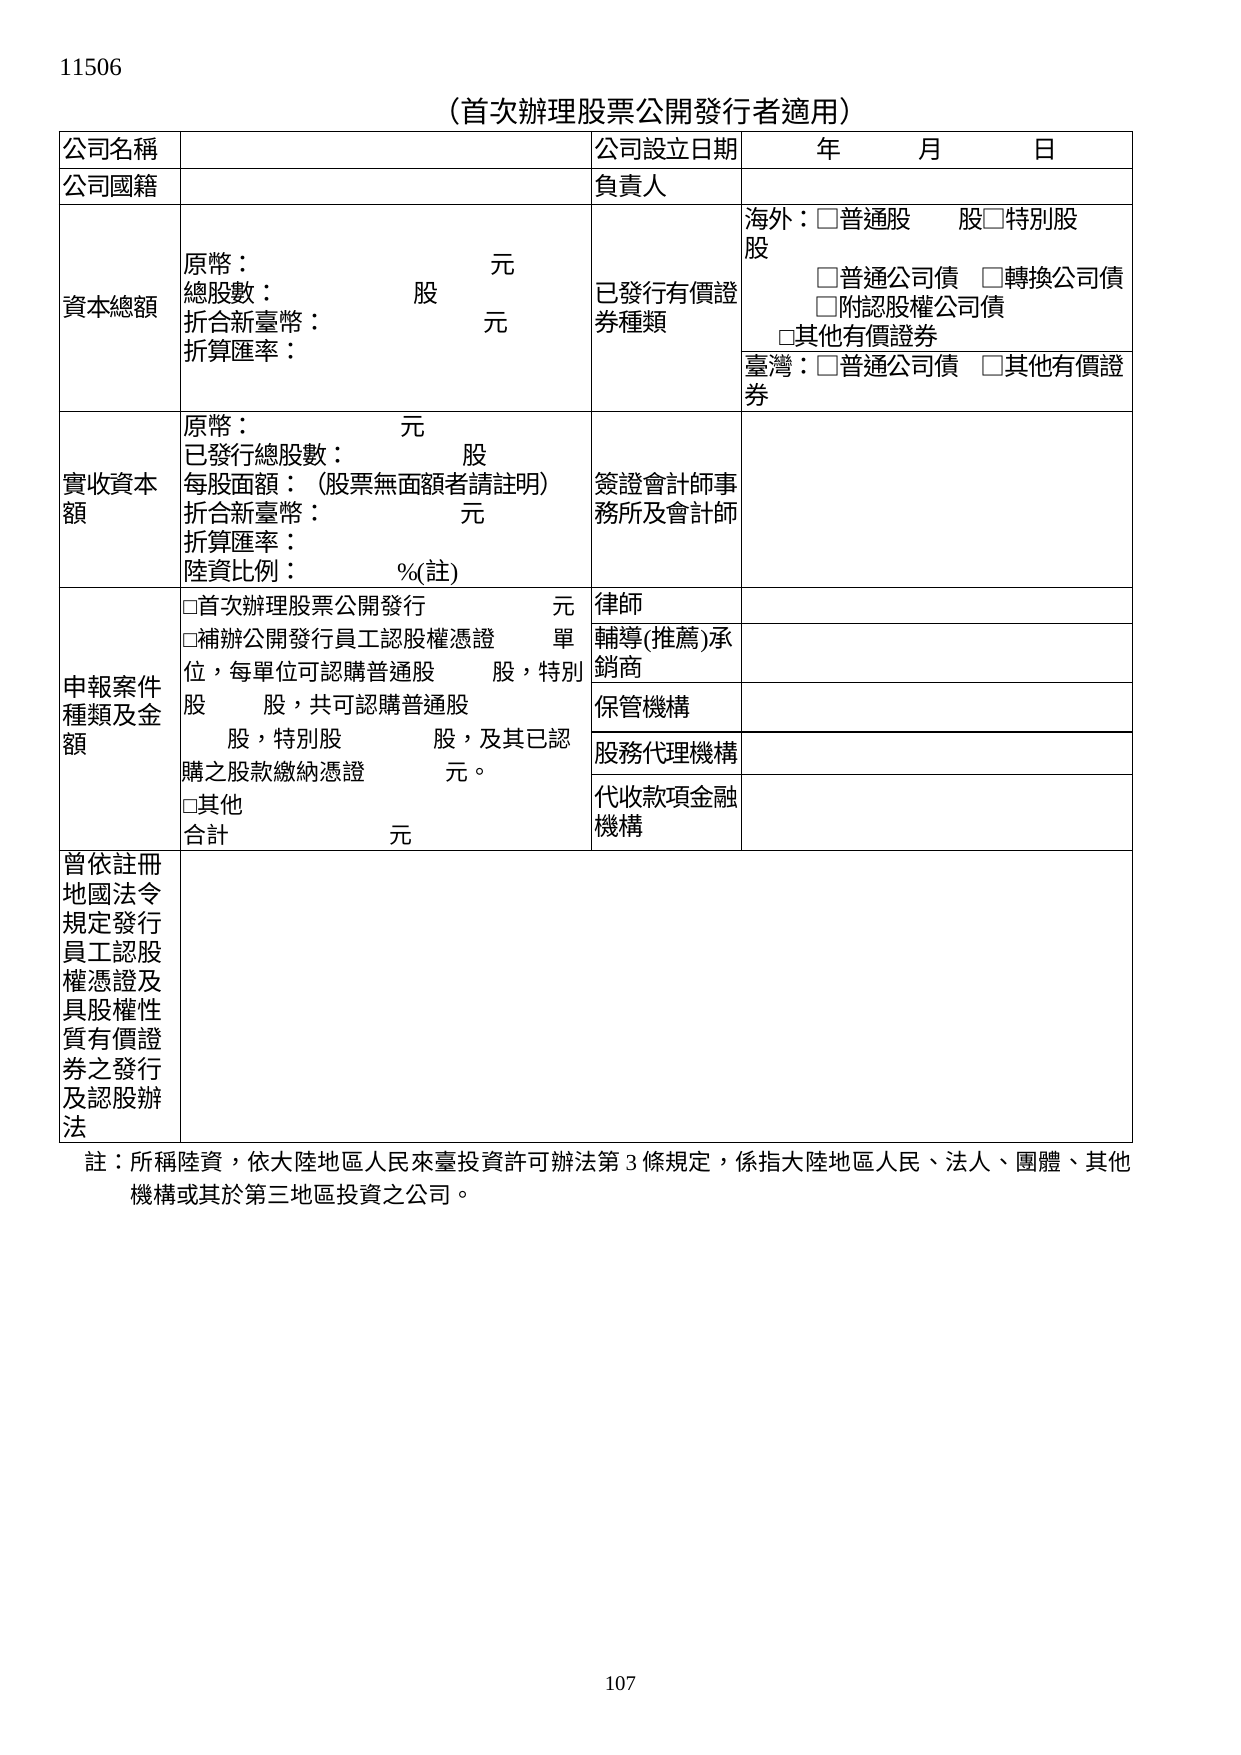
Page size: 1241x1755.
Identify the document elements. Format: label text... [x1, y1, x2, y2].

table_cell [742, 775, 1132, 849]
table_cell [742, 683, 1132, 731]
table_cell [742, 624, 1132, 682]
table_header [181, 132, 591, 168]
table_cell 申報案件 種類及金額 [60, 588, 180, 849]
table_cell 曾依註冊地國法令規定發行員工認股權憑證及具股權性質有價證券之發行及認股辦法 [60, 851, 180, 1142]
table_cell 臺灣：□普通公司債 □其他有價證券 [742, 352, 1132, 411]
table_cell [742, 412, 1132, 587]
table_cell [181, 169, 591, 204]
table_header 公司名稱 [60, 132, 180, 168]
table_cell □首次辦理股票公開發行 元 □補辦公開發行員工認股權憑證 單位，每單位可認購普通股 股，特別股 股，共可認購普通股 股，特別股 股，及其已認購之股款繳納憑證 元。 □其他 合計 元 [181, 588, 591, 849]
table_cell 輔導(推薦)承銷商 [592, 624, 741, 682]
subtitle 註：所稱陸資，依大陸地區人民來臺投資許可辦法第3條規定，係指大陸地區人民、法人、團體、其他機構或其於第三地區投資之公司。 [84, 1143, 1131, 1210]
table_cell 原幣： 元 總股數： 股 折合新臺幣： 元 折算匯率： [181, 205, 591, 411]
table_cell [742, 169, 1132, 204]
table_header 公司設立日期 [592, 132, 741, 168]
table_cell [742, 733, 1132, 774]
table_cell 代收款項金融機構 [592, 775, 741, 849]
table_cell 實收資本額 [60, 412, 180, 587]
table_cell 律師 [592, 588, 741, 623]
table_cell 海外：□普通股 股□特別股 股 □普通公司債 □轉換公司債 □附認股權公司債 □其他有價證券 [742, 205, 1132, 351]
table_cell 原幣： 元 已發行總股數： 股 每股面額：（股票無面額者請註明） 折合新臺幣： 元 折算匯率： 陸資比例： %(註) [181, 412, 591, 587]
table_cell 保管機構 [592, 683, 741, 731]
table_cell 資本總額 [60, 205, 180, 411]
table_header 年 月 日 [742, 132, 1132, 168]
subtitle （首次辦理股票公開發行者適用） [118, 88, 1181, 131]
table_cell [742, 588, 1132, 623]
table_cell 簽證會計師事務所及會計師 [592, 412, 741, 587]
table_cell 已發行有價證券種類 [592, 205, 741, 411]
table_cell [181, 851, 1132, 1142]
table_cell 股務代理機構 [592, 733, 741, 774]
table_cell 負責人 [592, 169, 741, 204]
table_cell 公司國籍 [60, 169, 180, 204]
